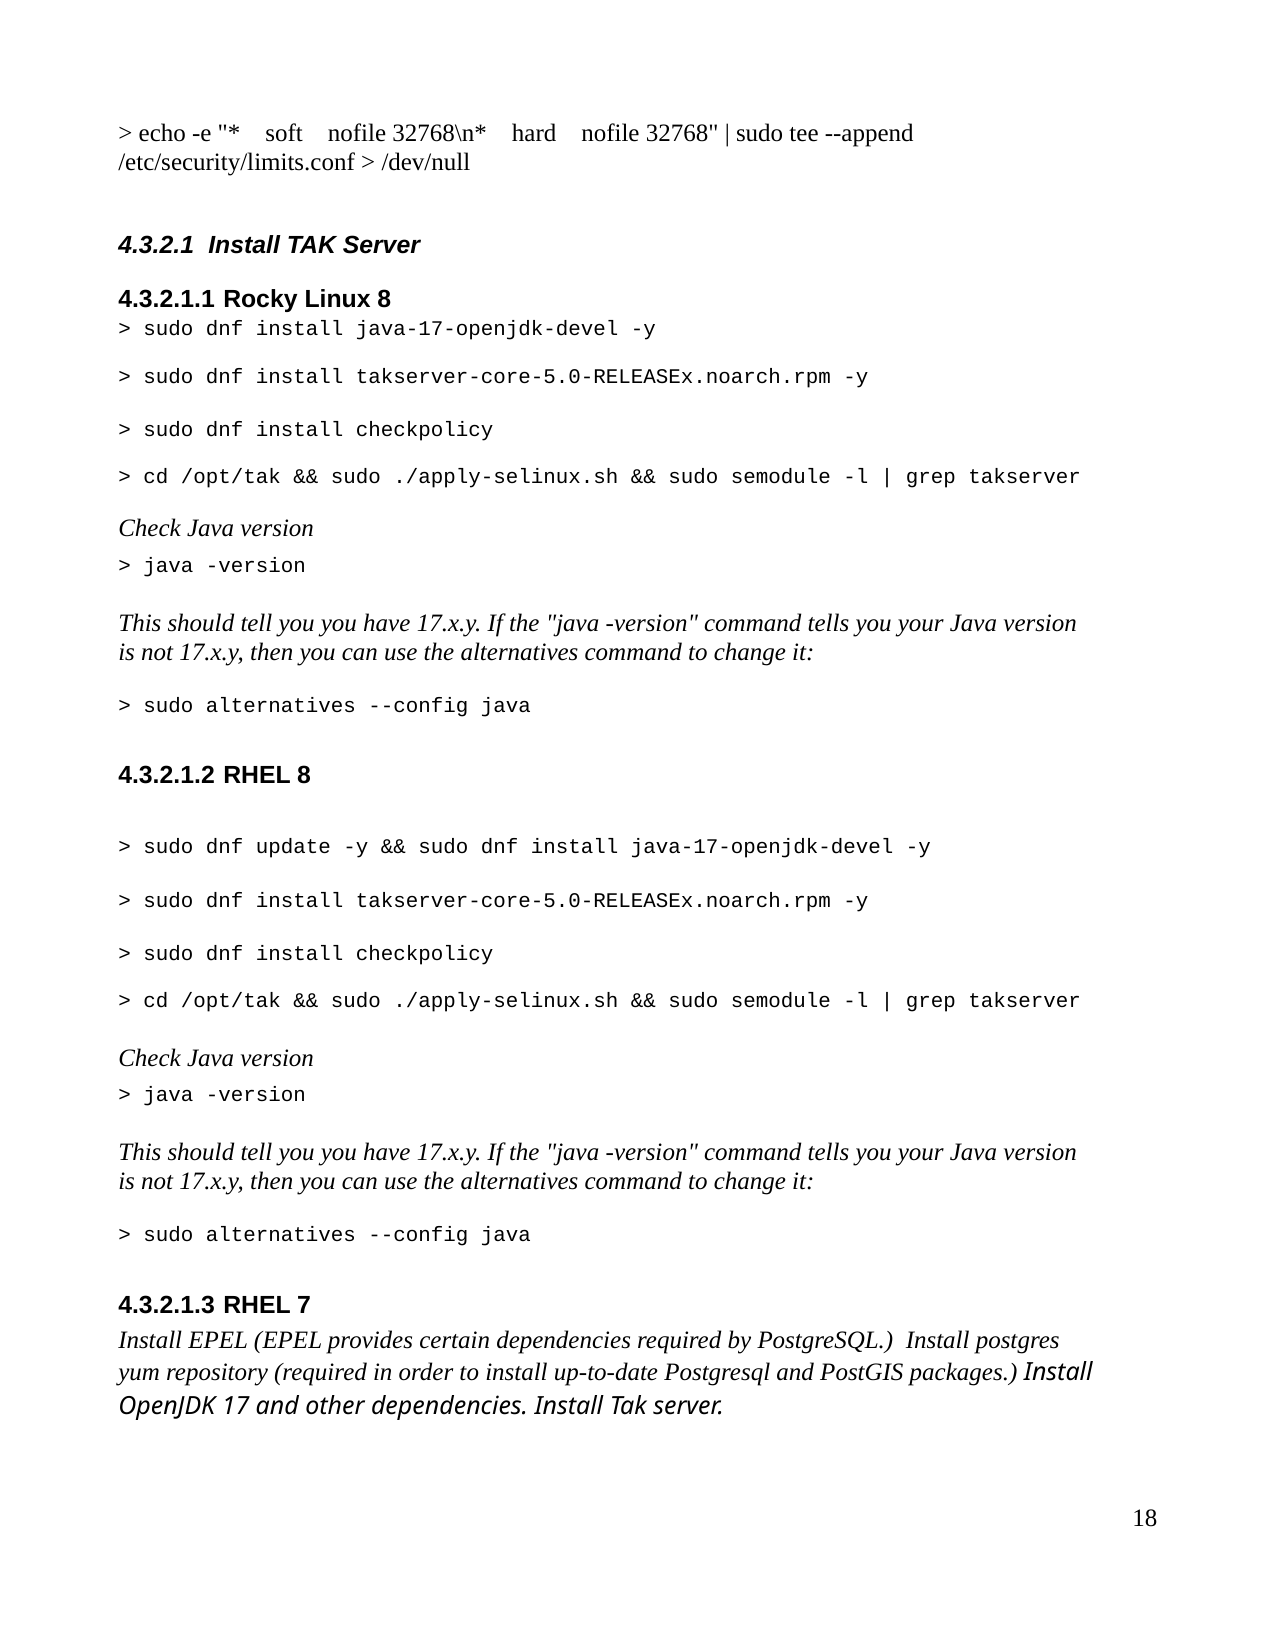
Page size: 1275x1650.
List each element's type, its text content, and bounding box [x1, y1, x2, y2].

text > cd /opt/tak && sudo ./apply-selinux.sh && sudo semodule -l | grep takserver [118, 466, 1098, 490]
text > sudo dnf install checkpolicy [118, 419, 1098, 442]
text This should tell you you have 17.x.y. If the "java -version" command tells you your Java version is not 17.x.y, then you can use the alternatives command to change it: [118, 608, 1098, 665]
text Check Java version [118, 513, 1157, 542]
text Install EPEL (EPEL provides certain dependencies required by PostgreSQL.) Install postgres yum repository (required in order to install up-to-date Postgresql and PostGIS packages.) Install OpenJDK 17 and other dependencies. Install Tak server. [118, 1325, 1098, 1422]
text > sudo dnf install takserver-core-5.0-RELEASEx.noarch.rpm -y [118, 366, 1098, 389]
text > echo -e "* soft nofile 32768\n* hard nofile 32768" | sudo tee --append /etc/security/limits.conf > /dev/null [118, 118, 1098, 176]
text > cd /opt/tak && sudo ./apply-selinux.sh && sudo semodule -l | grep takserver [118, 990, 1098, 1014]
subtitle Install TAK Server [118, 230, 1157, 259]
text > java -version [118, 555, 1098, 578]
text > sudo alternatives --config java [118, 1224, 1098, 1248]
subtitle RHEL 7 [118, 1290, 1157, 1319]
text > sudo dnf install java-17-openjdk-devel -y [118, 318, 1157, 342]
text > sudo dnf install checkpolicy [118, 943, 1098, 966]
subtitle RHEL 8 [118, 760, 1157, 789]
text > sudo dnf install takserver-core-5.0-RELEASEx.noarch.rpm -y [118, 889, 1098, 913]
text > sudo dnf update -y && sudo dnf install java-17-openjdk-devel -y [118, 836, 1098, 860]
text This should tell you you have 17.x.y. If the "java -version" command tells you your Java version is not 17.x.y, then you can use the alternatives command to change it: [118, 1137, 1098, 1195]
text Check Java version [118, 1043, 1157, 1072]
subtitle Rocky Linux 8 [118, 284, 1157, 312]
text > sudo alternatives --config java [118, 695, 1098, 718]
text > java -version [118, 1084, 1098, 1108]
